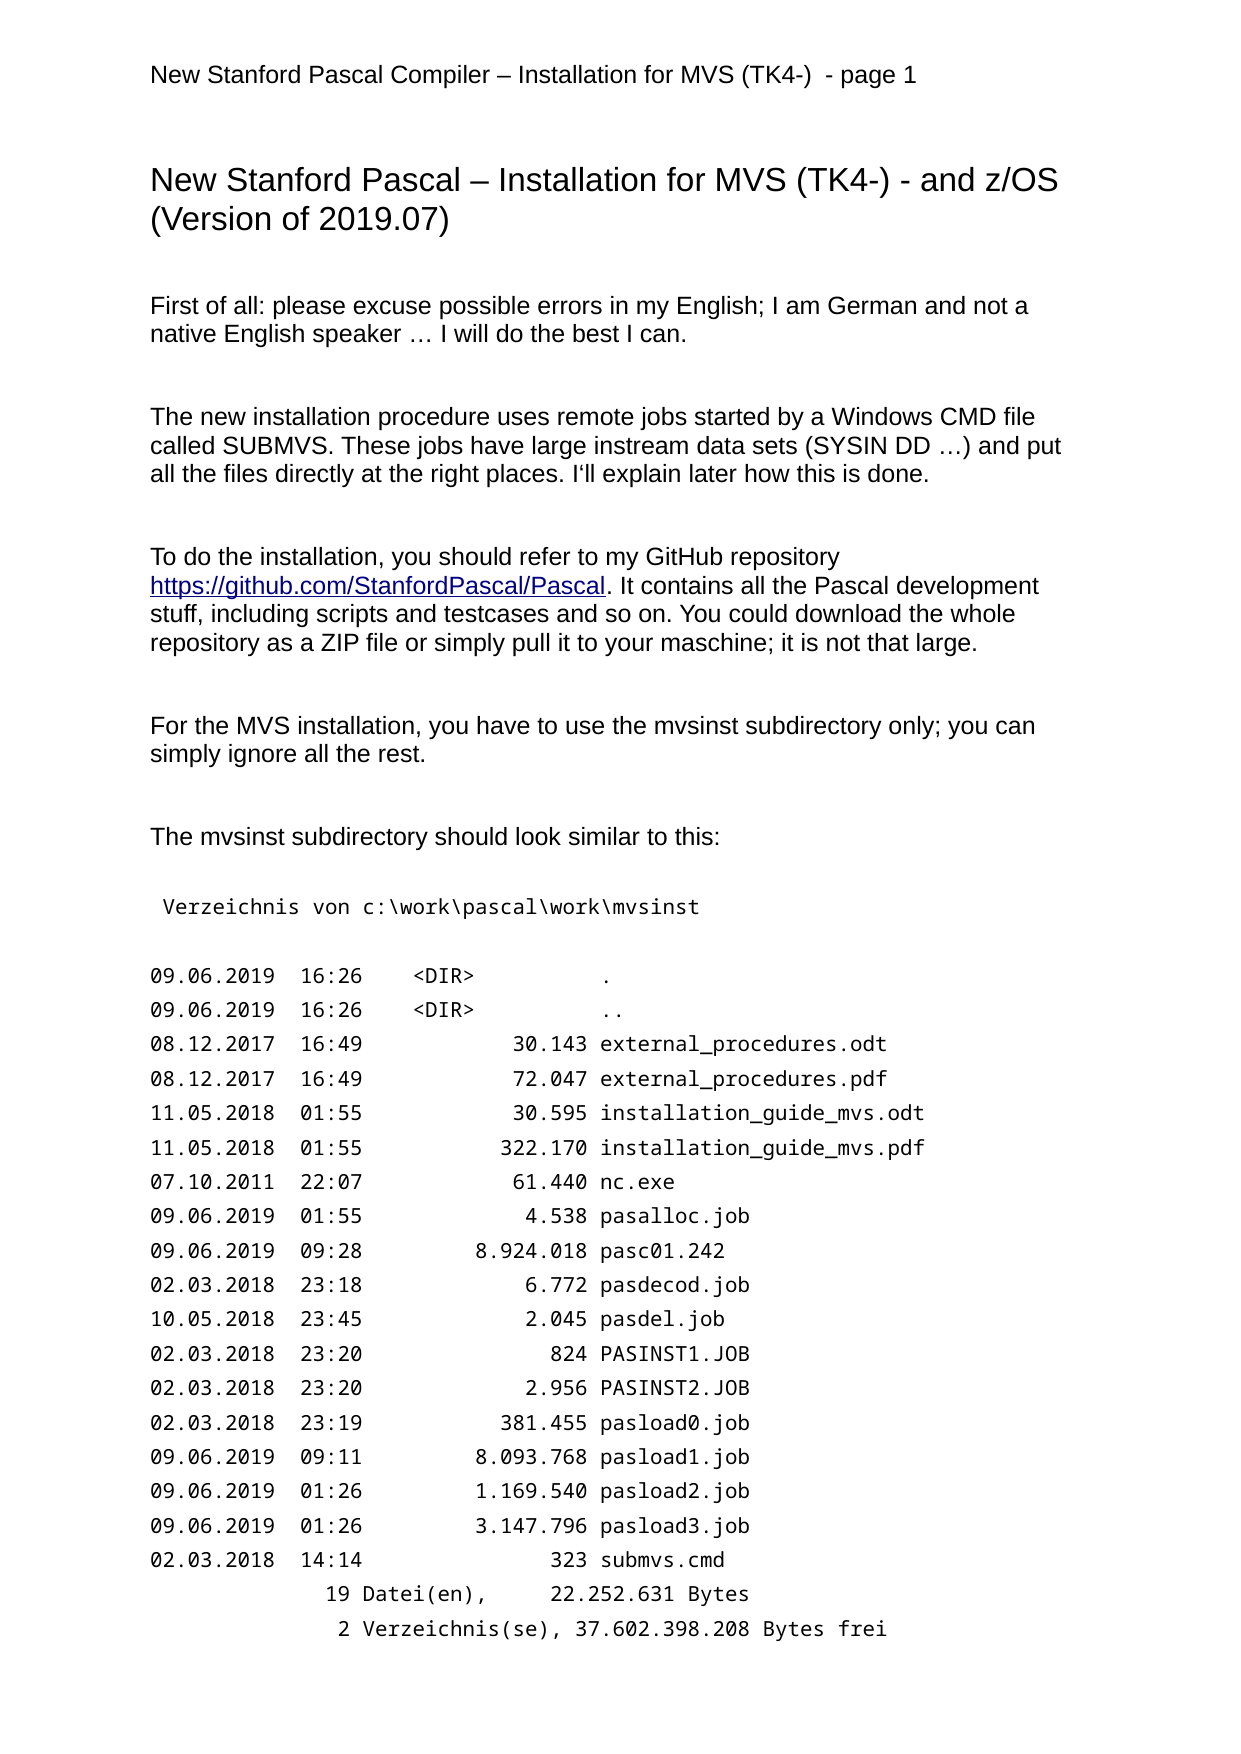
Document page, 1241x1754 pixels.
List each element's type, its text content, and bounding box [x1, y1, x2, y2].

text Verzeichnis von c:\work\pascal\work\mvsinst [150, 892, 1090, 920]
text 02.03.2018 23:20 824 PASINST1.JOB [150, 1339, 1090, 1367]
text 02.03.2018 14:14 323 submvs.cmd [150, 1545, 1090, 1573]
text 09.06.2019 01:26 1.169.540 pasload2.job [150, 1476, 1090, 1505]
text 02.03.2018 23:18 6.772 pasdecod.job [150, 1270, 1090, 1298]
text 09.06.2019 09:11 8.093.768 pasload1.job [150, 1442, 1090, 1470]
text 09.06.2019 16:26 <DIR> . [150, 961, 1090, 989]
text 02.03.2018 23:20 2.956 PASINST2.JOB [150, 1373, 1090, 1402]
text 07.10.2011 22:07 61.440 nc.exe [150, 1167, 1090, 1195]
text To do the installation, you should refer to my GitHub repository https://github.com/StanfordPascal/Pascal. It contains all the Pascal development stuff, including scripts and testcases and so on. You could download the whole repository as a ZIP file or simply pull it to your maschine; it is not that large. [150, 542, 1090, 657]
text 11.05.2018 01:55 30.595 installation_guide_mvs.odt [150, 1098, 1090, 1127]
text 2 Verzeichnis(se), 37.602.398.208 Bytes frei [150, 1614, 1090, 1642]
text 09.06.2019 16:26 <DIR> .. [150, 995, 1090, 1023]
text For the MVS installation, you have to use the mvsinst subdirectory only; you can simply ignore all the rest. [150, 711, 1090, 768]
text 09.06.2019 09:28 8.924.018 pasc01.242 [150, 1236, 1090, 1264]
text New Stanford Pascal – Installation for MVS (TK4-) - and z/OS (Version of 2019.07) [150, 160, 1090, 237]
text 08.12.2017 16:49 72.047 external_procedures.pdf [150, 1064, 1090, 1092]
text 11.05.2018 01:55 322.170 installation_guide_mvs.pdf [150, 1133, 1090, 1161]
text 09.06.2019 01:26 3.147.796 pasload3.job [150, 1511, 1090, 1539]
text 19 Datei(en), 22.252.631 Bytes [150, 1579, 1090, 1608]
text The new installation procedure uses remote jobs started by a Windows CMD file called SUBMVS. These jobs have large instream data sets (SYSIN DD …) and put all the files directly at the right places. I‘ll explain later how this is done. [150, 402, 1090, 488]
text 09.06.2019 01:55 4.538 pasalloc.job [150, 1201, 1090, 1230]
text First of all: please excuse possible errors in my English; I am German and not a native English speaker … I will do the best I can. [150, 291, 1090, 348]
text 02.03.2018 23:19 381.455 pasload0.job [150, 1408, 1090, 1436]
text 08.12.2017 16:49 30.143 external_procedures.odt [150, 1029, 1090, 1058]
text The mvsinst subdirectory should look similar to this: [150, 822, 1090, 879]
text 10.05.2018 23:45 2.045 pasdel.job [150, 1304, 1090, 1333]
